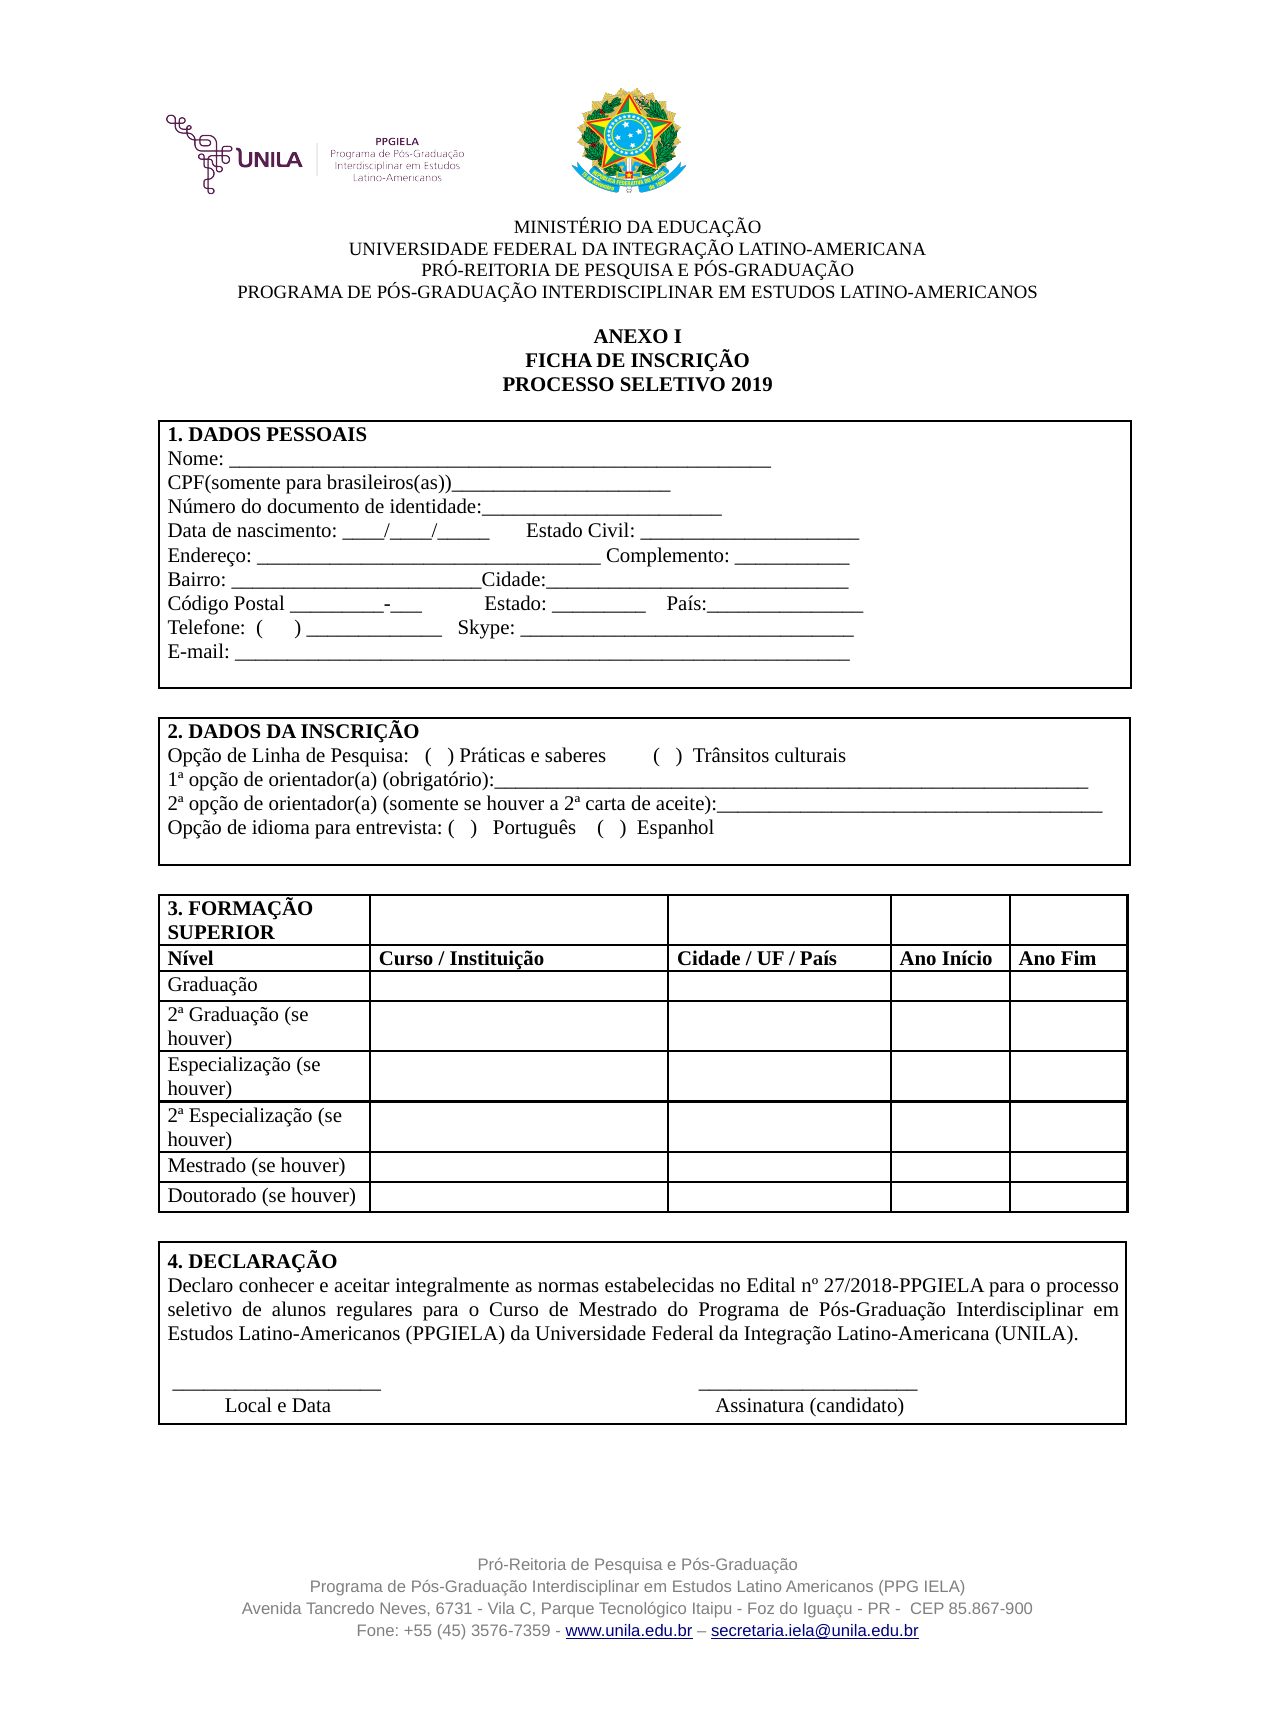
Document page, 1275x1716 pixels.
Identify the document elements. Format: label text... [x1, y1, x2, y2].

text FICHA DE INSCRIÇÃO PROCESSO SELETIVO 2019 [150, 348, 1125, 396]
table_cell 2ª Especialização (se houver) [160, 1103, 369, 1151]
picture [571, 88, 687, 193]
table_cell [892, 972, 1009, 1000]
table_cell [1011, 1103, 1126, 1151]
table_cell [1011, 1183, 1126, 1211]
table_cell [1011, 1002, 1126, 1050]
table_cell [371, 1183, 667, 1211]
table_cell Graduação [160, 972, 369, 1000]
table_cell [1011, 1153, 1126, 1181]
picture [152, 101, 478, 207]
table_header 2. DADOS DA INSCRIÇÃO Opção de Linha de Pesquisa: ( ) Práticas e saberes ( ) Trânsitos culturais 1ª opção de orientador(a) (obrigatório):_________________________________________________________ 2ª opção de orientador(a) (somente se houver a 2ª carta de aceite):_____________________________________ Opção de idioma para entrevista: ( ) Português ( ) Espanhol [160, 719, 1129, 863]
table_cell [669, 1183, 890, 1211]
table_header 3. FORMAÇÃO SUPERIOR [160, 896, 369, 944]
table_cell [1011, 1052, 1126, 1100]
table_cell [669, 1002, 890, 1050]
table_cell Nível [160, 946, 369, 970]
table_cell [669, 1052, 890, 1100]
table_cell [669, 1153, 890, 1181]
table_cell [371, 972, 667, 1000]
table_cell [892, 1153, 1009, 1181]
table_cell [669, 972, 890, 1000]
table_cell Ano Fim [1011, 946, 1126, 970]
table_header [1011, 896, 1126, 944]
table_cell [892, 1103, 1009, 1151]
picture [591, 172, 613, 190]
text ANEXO I [150, 324, 1125, 348]
table_cell Cidade / UF / País [669, 946, 890, 970]
table_cell [669, 1103, 890, 1151]
table_cell [371, 1002, 667, 1050]
table_cell [371, 1052, 667, 1100]
table_cell Especialização (se houver) [160, 1052, 369, 1100]
table_header 4. DECLARAÇÃO Declaro conhecer e aceitar integralmente as normas estabelecidas no Edital nº 27/2018-PPGIELA para o processo seletivo de alunos regulares para o Curso de Mestrado do Programa de Pós-Graduação Interdisciplinar em Estudos Latino-Americanos (PPGIELA) da Universidade Federal da Integração Latino-Americana (UNILA). ____________________ _____________________ Local e Data Assinatura (candidato) [160, 1243, 1125, 1423]
table_header [892, 896, 1009, 944]
table_cell Doutorado (se houver) [160, 1183, 369, 1211]
table_cell [892, 1052, 1009, 1100]
table_cell [1011, 972, 1126, 1000]
table_cell Ano Início [892, 946, 1009, 970]
table_cell Mestrado (se houver) [160, 1153, 369, 1181]
table_header [669, 896, 890, 944]
table_header [371, 896, 667, 944]
table_cell [892, 1183, 1009, 1211]
table_cell [371, 1103, 667, 1151]
table_cell 2ª Graduação (se houver) [160, 1002, 369, 1050]
table_header 1. DADOS PESSOAIS Nome: ____________________________________________________ CPF(somente para brasileiros(as))_____________________ Número do documento de identidade:_______________________ Data de nascimento: ____/____/_____ Estado Civil: _____________________ Endereço: _________________________________ Complemento: ___________ Bairro: ________________________Cidade:_____________________________ Código Postal _________-___ Estado: _________ País:_______________ Telefone: ( ) _____________ Skype: ________________________________ E-mail: ___________________________________________________________ [160, 422, 1130, 687]
table_cell [371, 1153, 667, 1181]
table_cell Curso / Instituição [371, 946, 667, 970]
table_cell [892, 1002, 1009, 1050]
